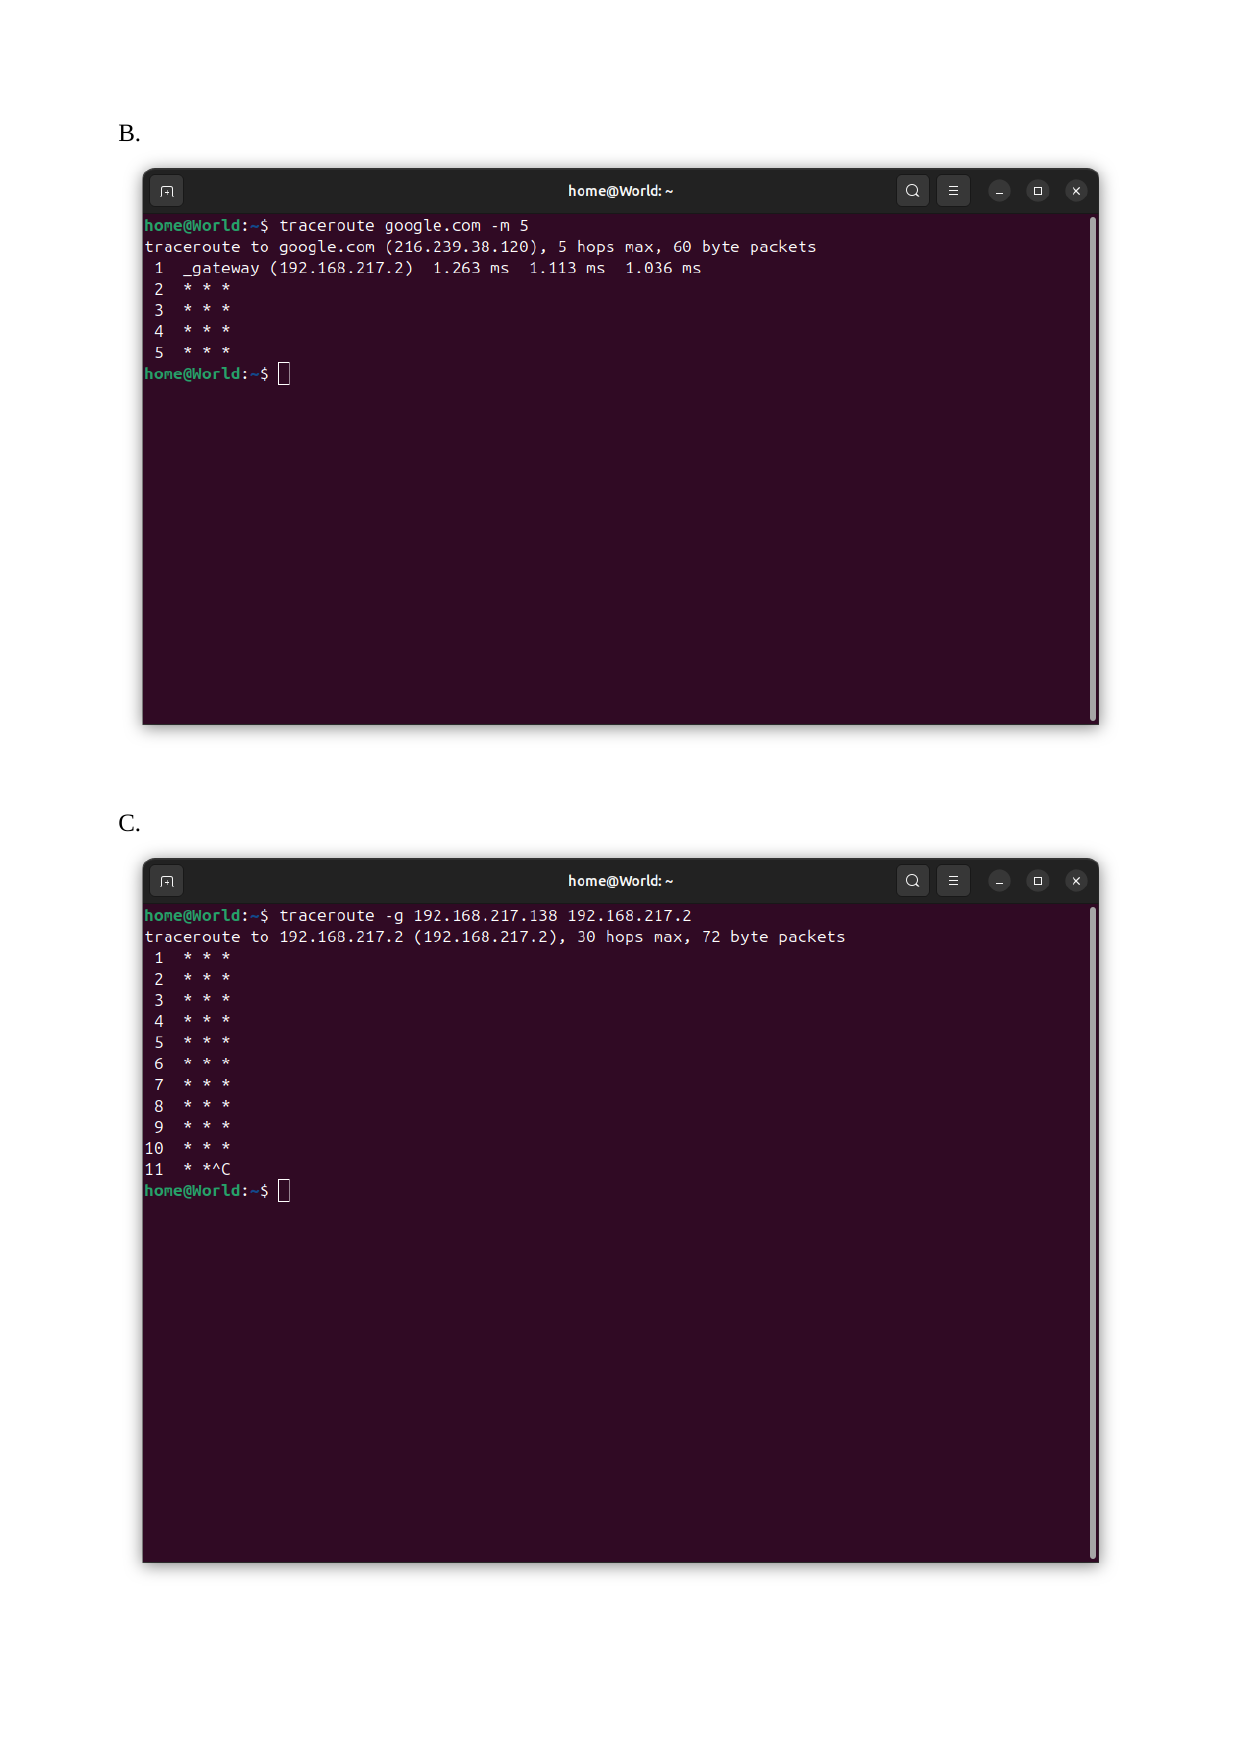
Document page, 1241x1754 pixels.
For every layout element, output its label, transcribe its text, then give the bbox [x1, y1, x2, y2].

text B. [118, 118, 1122, 146]
picture [118, 146, 1123, 751]
picture [118, 836, 1123, 1589]
text C. [118, 808, 1122, 836]
